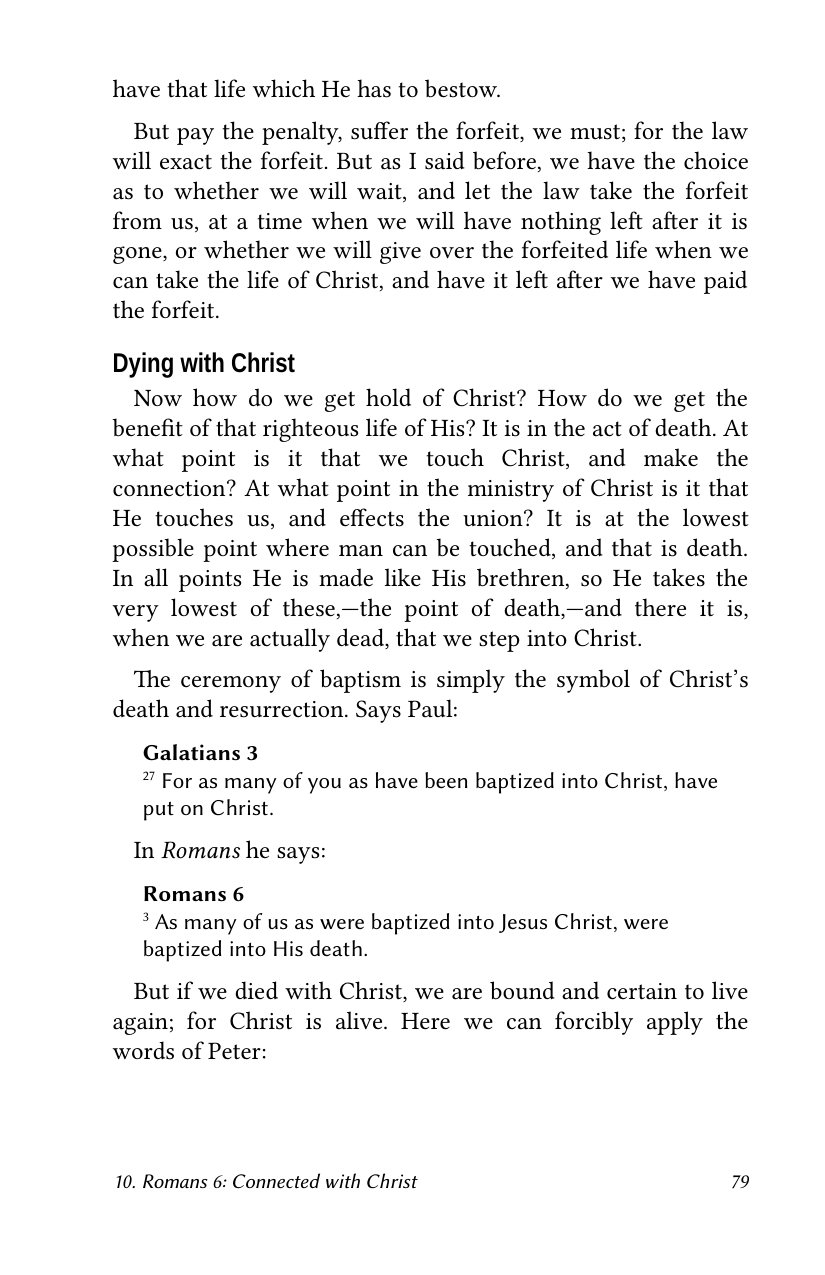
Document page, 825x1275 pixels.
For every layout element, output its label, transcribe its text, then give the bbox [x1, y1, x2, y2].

text But pay the penalty, suffer the forfeit, we must; for the law will exact the forfeit. But as I said before, we have the choice as to whether we will wait, and let the law take the forfeit from us, at a time when we will have nothing left after it is gone, or whether we will give over the forfeited life when we can take the life of Christ, and have it left after we have paid the forfeit. [112, 117, 750, 325]
text Romans 6 [142, 881, 750, 907]
text The ceremony of baptism is simply the symbol of Christ’s death and resurrection. Says Paul: [112, 666, 750, 724]
text 3 As many of us as were baptized into Jesus Christ, were baptized into His death. [142, 909, 720, 962]
text Galatians 3 [142, 740, 750, 766]
text Now how do we get hold of Christ? How do we get the benefit of that righteous life of His? It is in the act of death. At what point is it that we touch Christ, and make the connection? At what point in the ministry of Christ is it that He touches us, and effects the union? It is at the lowest possible point where man can be touched, and that is death. In all points He is made like His brethren, so He takes the very lowest of these,—the point of death,—and there it is, when we are actually dead, that we step into Christ. [112, 384, 750, 652]
text But if we died with Christ, we are bound and certain to live again; for Christ is alive. Here we can forcibly apply the words of Peter: [112, 977, 750, 1065]
subtitle Dying with Christ [112, 347, 750, 378]
text have that life which He has to bestow. [112, 75, 750, 103]
text 27 For as many of you as have been baptized into Christ, have put on Christ. [142, 768, 720, 821]
text In Romans he says: [112, 836, 750, 865]
